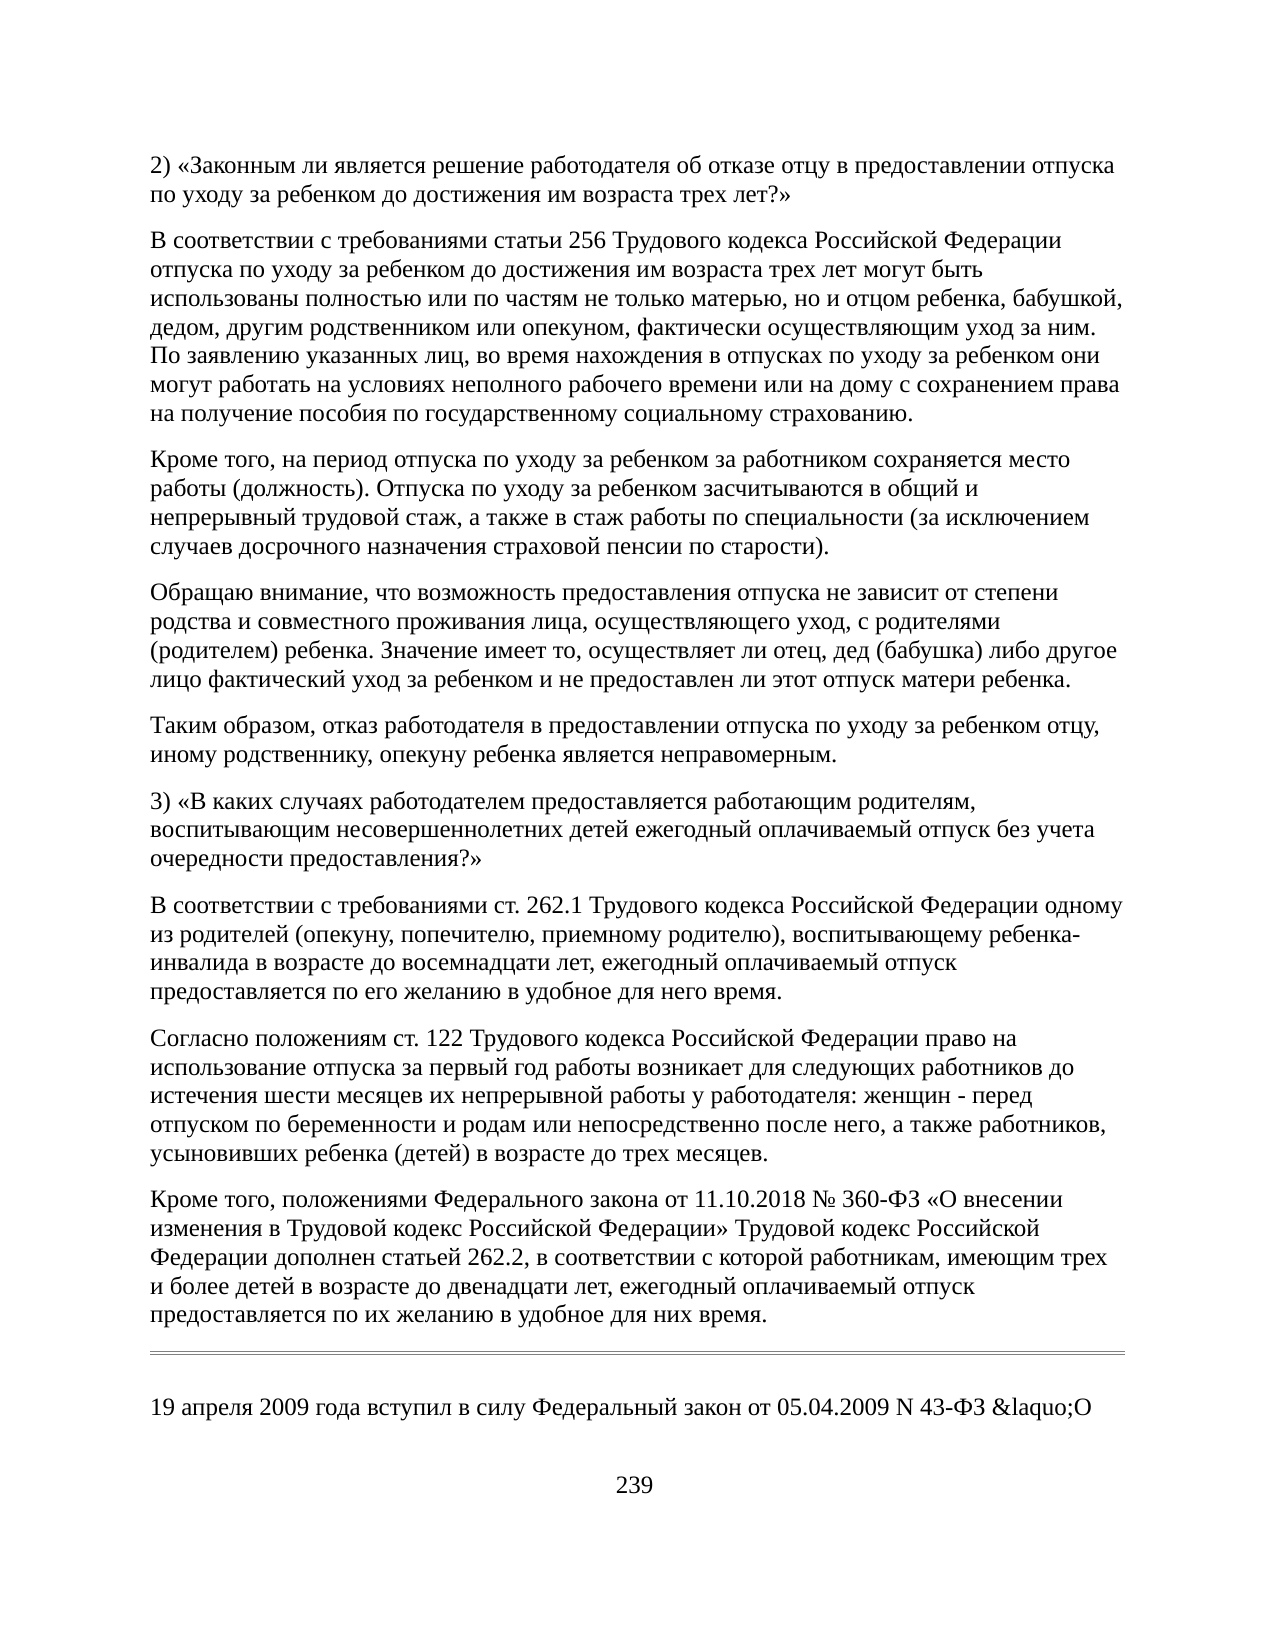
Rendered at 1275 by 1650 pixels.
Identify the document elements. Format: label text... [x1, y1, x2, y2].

text В соответствии с требованиями статьи 256 Трудового кодекса Российской Федерации отпуска по уходу за ребенком до достижения им возраста трех лет могут быть использованы полностью или по частям не только матерью, но и отцом ребенка, бабушкой, дедом, другим родственником или опекуном, фактически осуществляющим уход за ним. По заявлению указанных лиц, во время нахождения в отпусках по уходу за ребенком они могут работать на условиях неполного рабочего времени или на дому с сохранением права на получение пособия по государственному социальному страхованию. [150, 225, 1125, 427]
text Согласно положениям ст. 122 Трудового кодекса Российской Федерации право на использование отпуска за первый год работы возникает для следующих работников до истечения шести месяцев их непрерывной работы у работодателя: женщин - перед отпуском по беременности и родам или непосредственно после него, а также работников, усыновивших ребенка (детей) в возрасте до трех месяцев. [150, 1023, 1125, 1167]
text Кроме того, положениями Федерального закона от 11.10.2018 № 360-ФЗ «О внесении изменения в Трудовой кодекс Российской Федерации» Трудовой кодекс Российской Федерации дополнен статьей 262.2, в соответствии с которой работникам, имеющим трех и более детей в возрасте до двенадцати лет, ежегодный оплачиваемый отпуск предоставляется по их желанию в удобное для них время. [150, 1184, 1125, 1328]
text В соответствии с требованиями ст. 262.1 Трудового кодекса Российской Федерации одному из родителей (опекуну, попечителю, приемному родителю), воспитывающему ребенка-инвалида в возрасте до восемнадцати лет, ежегодный оплачиваемый отпуск предоставляется по его желанию в удобное для него время. [150, 890, 1125, 1005]
text Таким образом, отказ работодателя в предоставлении отпуска по уходу за ребенком отцу, иному родственнику, опекуну ребенка является неправомерным. [150, 710, 1125, 768]
text Кроме того, на период отпуска по уходу за ребенком за работником сохраняется место работы (должность). Отпуска по уходу за ребенком засчитываются в общий и непрерывный трудовой стаж, а также в стаж работы по специальности (за исключением случаев досрочного назначения страховой пенсии по старости). [150, 444, 1125, 559]
text Обращаю внимание, что возможность предоставления отпуска не зависит от степени родства и совместного проживания лица, осуществляющего уход, с родителями (родителем) ребенка. Значение имеет то, осуществляет ли отец, дед (бабушка) либо другое лицо фактический уход за ребенком и не предоставлен ли этот отпуск матери ребенка. [150, 577, 1125, 692]
text 2) «Законным ли является решение работодателя об отказе отцу в предоставлении отпуска по уходу за ребенком до достижения им возраста трех лет?» [150, 150, 1125, 207]
text 3) «В каких случаях работодателем предоставляется работающим родителям, воспитывающим несовершеннолетних детей ежегодный оплачиваемый отпуск без учета очередности предоставления?» [150, 786, 1125, 872]
text 19 апреля 2009 года вступил в силу Федеральный закон от 05.04.2009 N 43-ФЗ &laquo;О [150, 1392, 1125, 1421]
